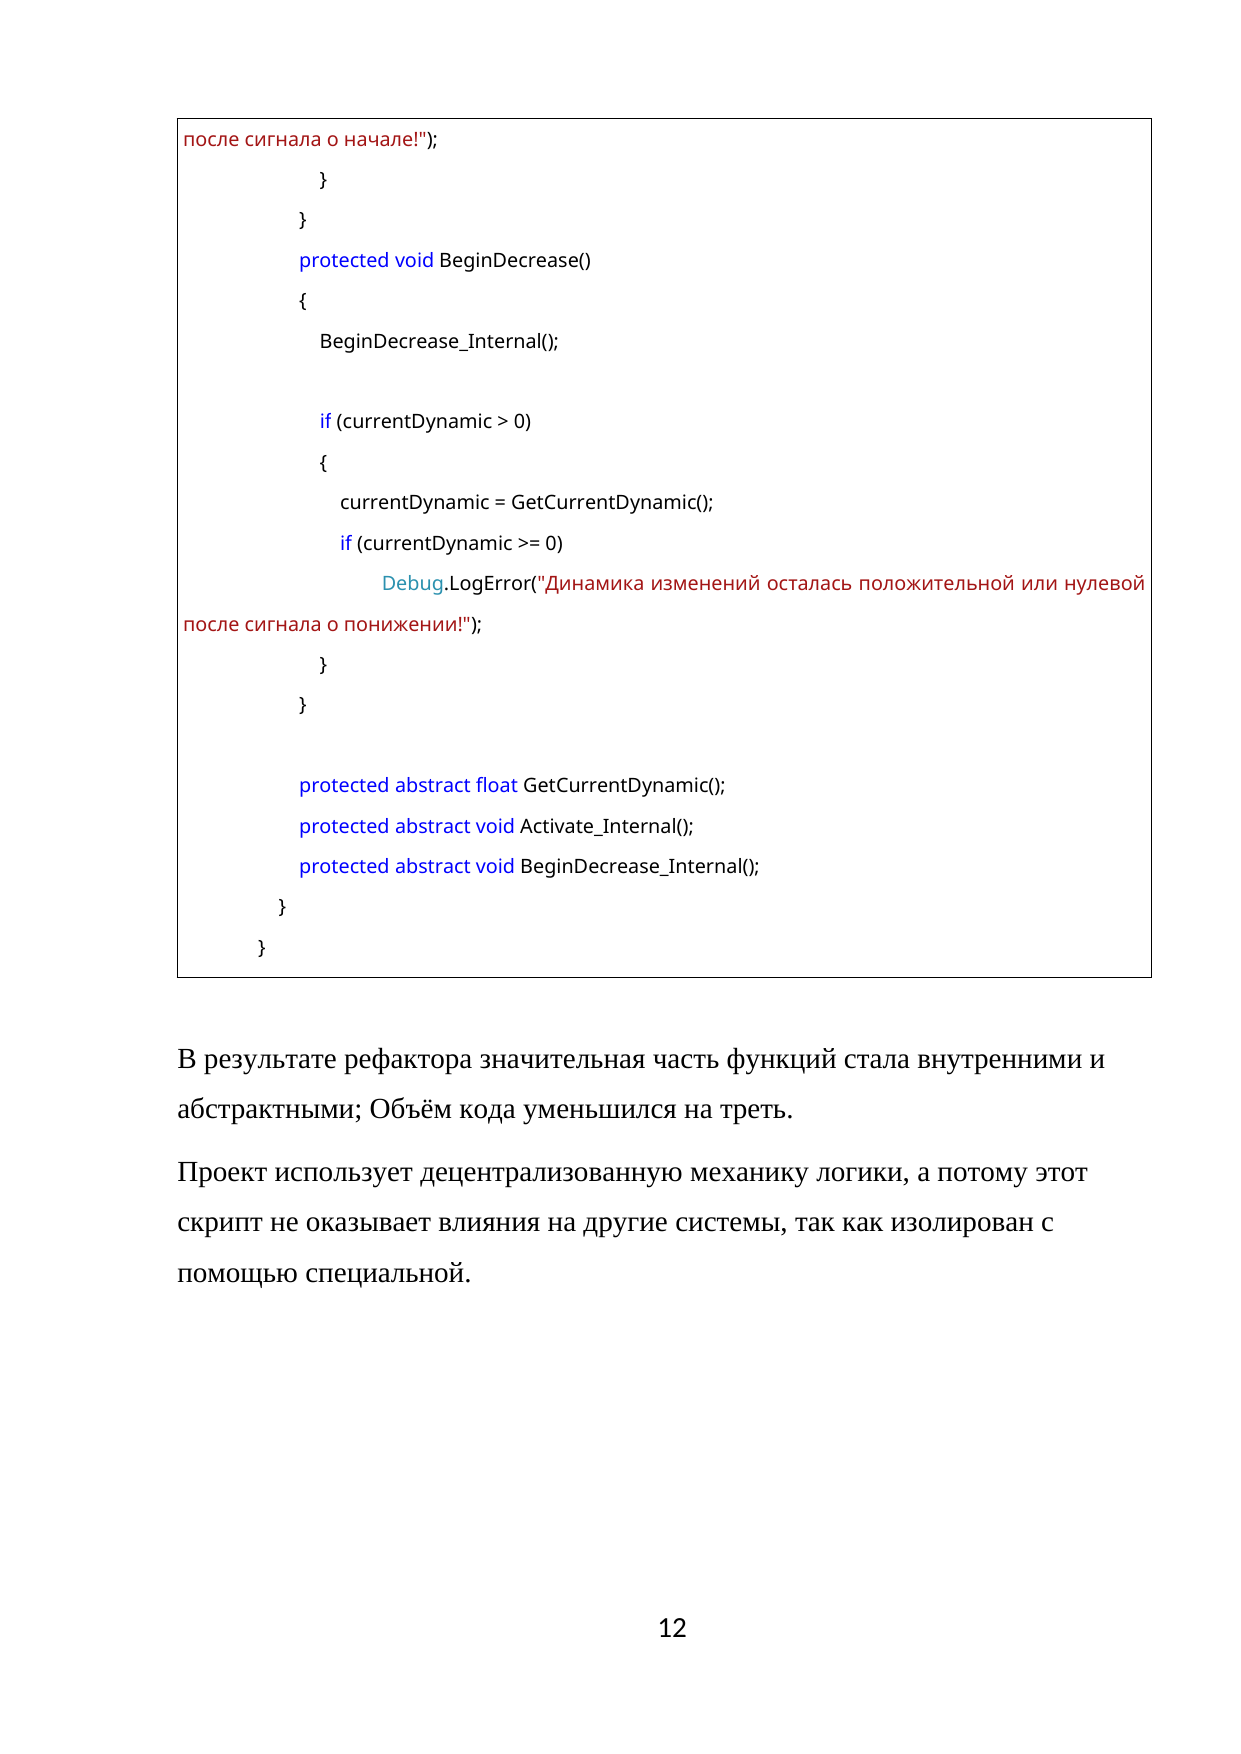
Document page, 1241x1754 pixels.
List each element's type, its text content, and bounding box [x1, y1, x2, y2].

text Проект использует децентрализованную механику логики, а потому этот скрипт не оказывает влияния на другие системы, так как изолирован с помощью специальной. [177, 1154, 1152, 1288]
table_header после сигнала о начале!"); } } protected void BeginDecrease() { BeginDecrease_Internal(); if (currentDynamic > 0) { currentDynamic = GetCurrentDynamic(); if (currentDynamic >= 0) Debug.LogError("Динамика изменений осталась положительной или нулевой после сигнала о понижении!"); } } protected abstract float GetCurrentDynamic(); protected abstract void Activate_Internal(); protected abstract void BeginDecrease_Internal(); } } [178, 119, 1151, 977]
text В результате рефактора значительная часть функций стала внутренними и абстрактными; Объём кода уменьшился на треть. [177, 1041, 1152, 1125]
